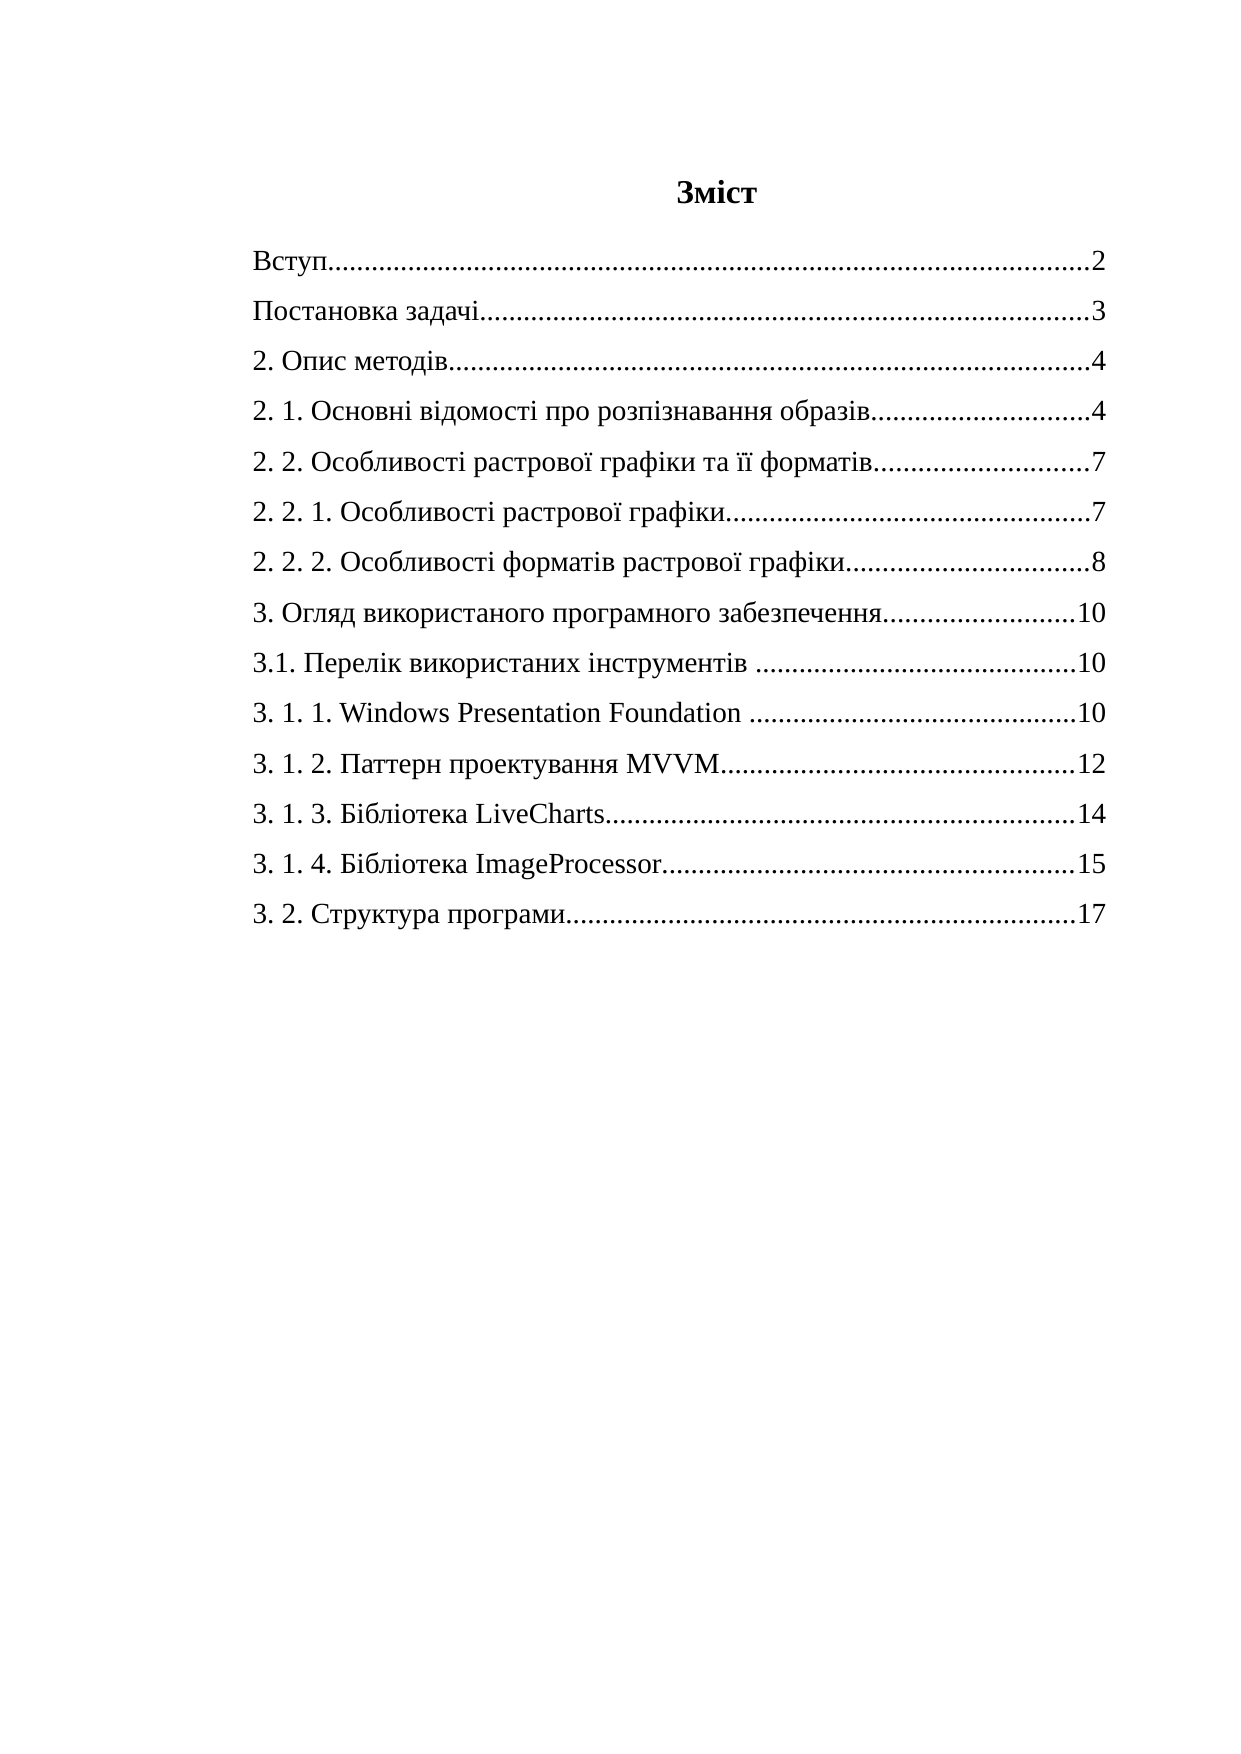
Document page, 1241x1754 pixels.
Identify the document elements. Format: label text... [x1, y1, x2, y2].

text Постановка задачі 3 [177, 293, 1181, 326]
text 2. Опис методів 4 [177, 343, 1181, 377]
text 3. 1. 1. Windows Presentation Foundation 10 [177, 695, 1181, 729]
text 3. 1. 2. Паттерн проектування MVVM 12 [177, 746, 1181, 779]
text Вступ 2 [177, 243, 1181, 276]
text 3. 2. Структура програми 17 [177, 897, 1181, 930]
text 2. 1. Основні відомості про розпізнавання образів 4 [177, 393, 1181, 427]
text 2. 2. 1. Особливості растрової графіки 7 [177, 494, 1181, 528]
text 3. 1. 3. Бібліотека LiveCharts 14 [177, 796, 1181, 829]
text 2. 2. 2. Особливості форматів растрової графіки 8 [177, 544, 1181, 578]
text 3. 1. 4. Бібліотека ImageProcessor 15 [177, 846, 1181, 880]
text 3. Огляд використаного програмного забезпечення 10 [177, 595, 1181, 628]
text 2. 2. Особливості растрової графіки та її форматів 7 [177, 444, 1181, 477]
subtitle Зміст [177, 173, 1181, 211]
text 3.1. Перелік використаних інструментів 10 [177, 645, 1181, 679]
